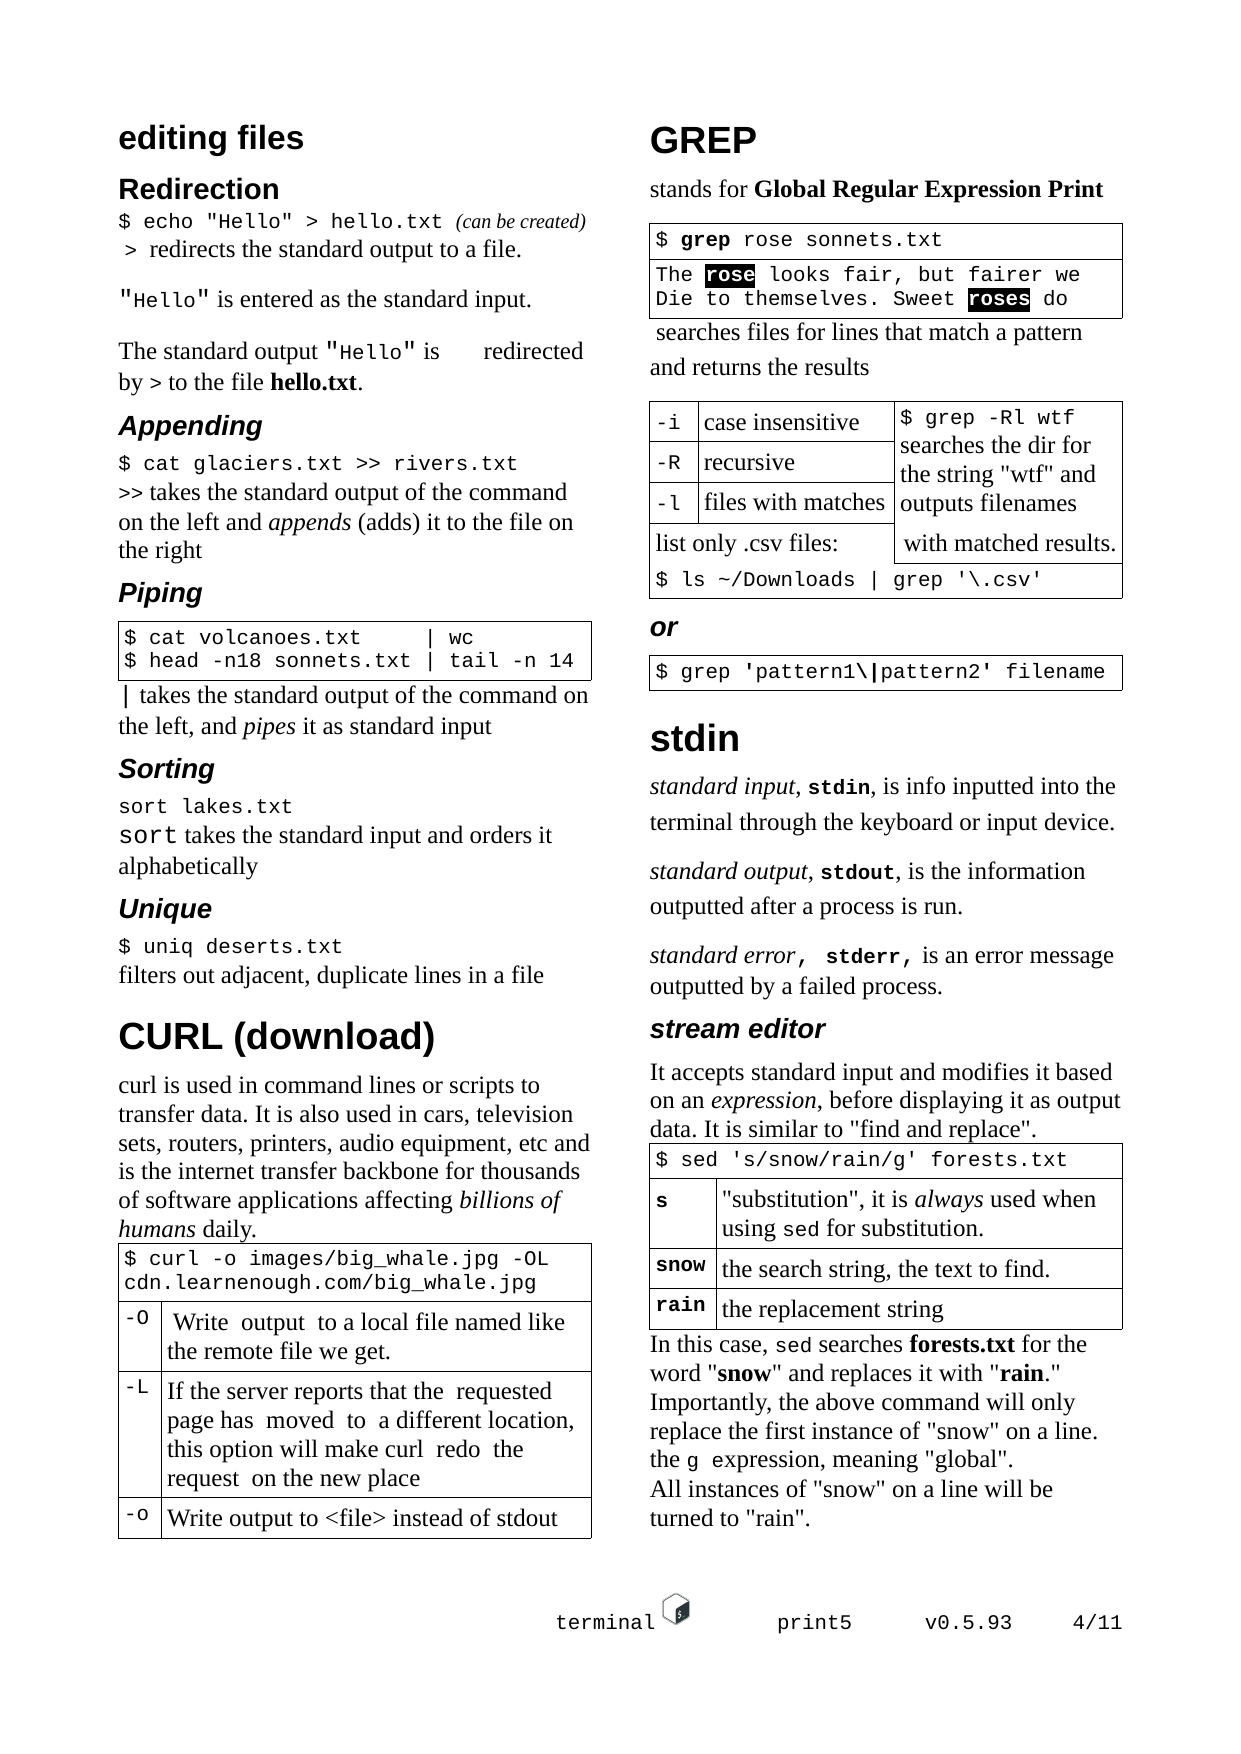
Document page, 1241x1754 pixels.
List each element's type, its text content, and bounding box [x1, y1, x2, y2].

text It accepts standard input and modifies it based on an expression, before displaying it as output data. It is similar to "find and replace". [649, 1057, 1122, 1143]
text the g expression, meaning "global". [649, 1444, 1122, 1474]
table_cell -L [119, 1372, 161, 1497]
table_cell -O [119, 1302, 161, 1371]
subtitle GREP [649, 118, 1122, 162]
subtitle Redirection [118, 172, 591, 206]
table_header case insensitive [699, 402, 894, 441]
text In this case, sed searches forests.txt for the word "snow" and replaces it with "rain." Importantly, the above command will only replace the first instance of "snow" on a line. [649, 1330, 1122, 1444]
table_cell the replacement string [717, 1289, 1122, 1329]
table_header $ cat volcanoes.txt | wc $ head -n18 sonnets.txt | tail -n 14 [119, 622, 591, 680]
table_header $ sed 's/snow/rain/g' forests.txt [650, 1144, 1122, 1178]
text The standard output "Hello" is redirected by > to the file hello.txt. [118, 336, 591, 397]
table_cell snow [650, 1249, 716, 1288]
text "Hello" is entered as the standard input. [118, 284, 591, 315]
table_cell rain [650, 1289, 716, 1329]
table_cell files with matches [699, 483, 894, 522]
subtitle Appending [118, 409, 591, 441]
text filters out adjacent, duplicate lines in a file [118, 960, 591, 989]
text | takes the standard output of the command on the left, and pipes it as standard input [118, 681, 591, 739]
text stands for Global Regular Expression Print [649, 174, 1122, 203]
table_cell recursive [699, 442, 894, 482]
table_cell Write output to <file> instead of stdout [162, 1498, 591, 1537]
text standard error, stderr, is an error message outputted by a failed process. [649, 940, 1122, 1000]
text searches files for lines that match a pattern and returns the results [649, 319, 1122, 381]
table_cell the search string, the text to find. [717, 1249, 1122, 1288]
table_cell Write output to a local file named like the remote file we get. [162, 1302, 591, 1371]
text sort lakes.txt [118, 796, 591, 820]
table_cell -o [119, 1498, 161, 1537]
table_header $ curl -o images/big_whale.jpg -OL cdn.learnenough.com/big_whale.jpg [119, 1244, 591, 1301]
text $ cat glaciers.txt >> rivers.txt [118, 453, 591, 477]
picture [655, 1588, 697, 1630]
subtitle stdin [649, 715, 1122, 759]
table_cell s [650, 1179, 716, 1248]
text $ uniq deserts.txt [118, 937, 591, 960]
text >> takes the standard output of the command on the left and appends (adds) it to the file on the right [118, 477, 591, 564]
subtitle stream editor [649, 1012, 1122, 1044]
table_header $ grep 'pattern1\|pattern2' filename [650, 656, 1122, 690]
subtitle editing files [118, 118, 591, 157]
subtitle Sorting [118, 752, 591, 784]
table_cell $ ls ~/Downloads | grep '\.csv' [650, 563, 1122, 598]
table_cell If the server reports that the requested page has moved to a different location, this option will make curl redo the request on the new place [162, 1372, 591, 1497]
subtitle or [649, 611, 1122, 642]
text > redirects the standard output to a file. [118, 234, 591, 264]
text curl is used in command lines or scripts to transfer data. It is also used in cars, television sets, routers, printers, audio equipment, etc and is the internet transfer backbone for thousands of software applications affecting billions of humans daily. [118, 1070, 591, 1243]
table_cell -l [650, 483, 698, 522]
subtitle Unique [118, 892, 591, 924]
table_cell "substitution", it is always used when using sed for substitution. [717, 1179, 1122, 1248]
text All instances of "snow" on a line will be turned to "rain". [649, 1474, 1122, 1532]
subtitle CURL (download) [118, 1014, 591, 1058]
text sort takes the standard input and orders it alphabetically [118, 820, 591, 880]
table_cell with matched results. [895, 523, 1122, 563]
table_header $ grep rose sonnets.txt [650, 224, 1122, 258]
text $ echo "Hello" > hello.txt (can be created) [118, 209, 591, 234]
table_header -i [650, 402, 698, 441]
table_cell -R [650, 442, 698, 482]
table_header $ grep -Rl wtf searches the dir for the string "wtf" and outputs filenames [895, 402, 1122, 522]
text standard input, stdin, is info inputted into the terminal through the keyboard or input device. [649, 771, 1122, 836]
table_cell The rose looks fair, but fairer we Die to themselves. Sweet roses do [650, 260, 1122, 317]
table_cell list only .csv files: [650, 524, 894, 563]
text standard output, stdout, is the information outputted after a process is run. [649, 856, 1122, 920]
subtitle Piping [118, 577, 591, 608]
